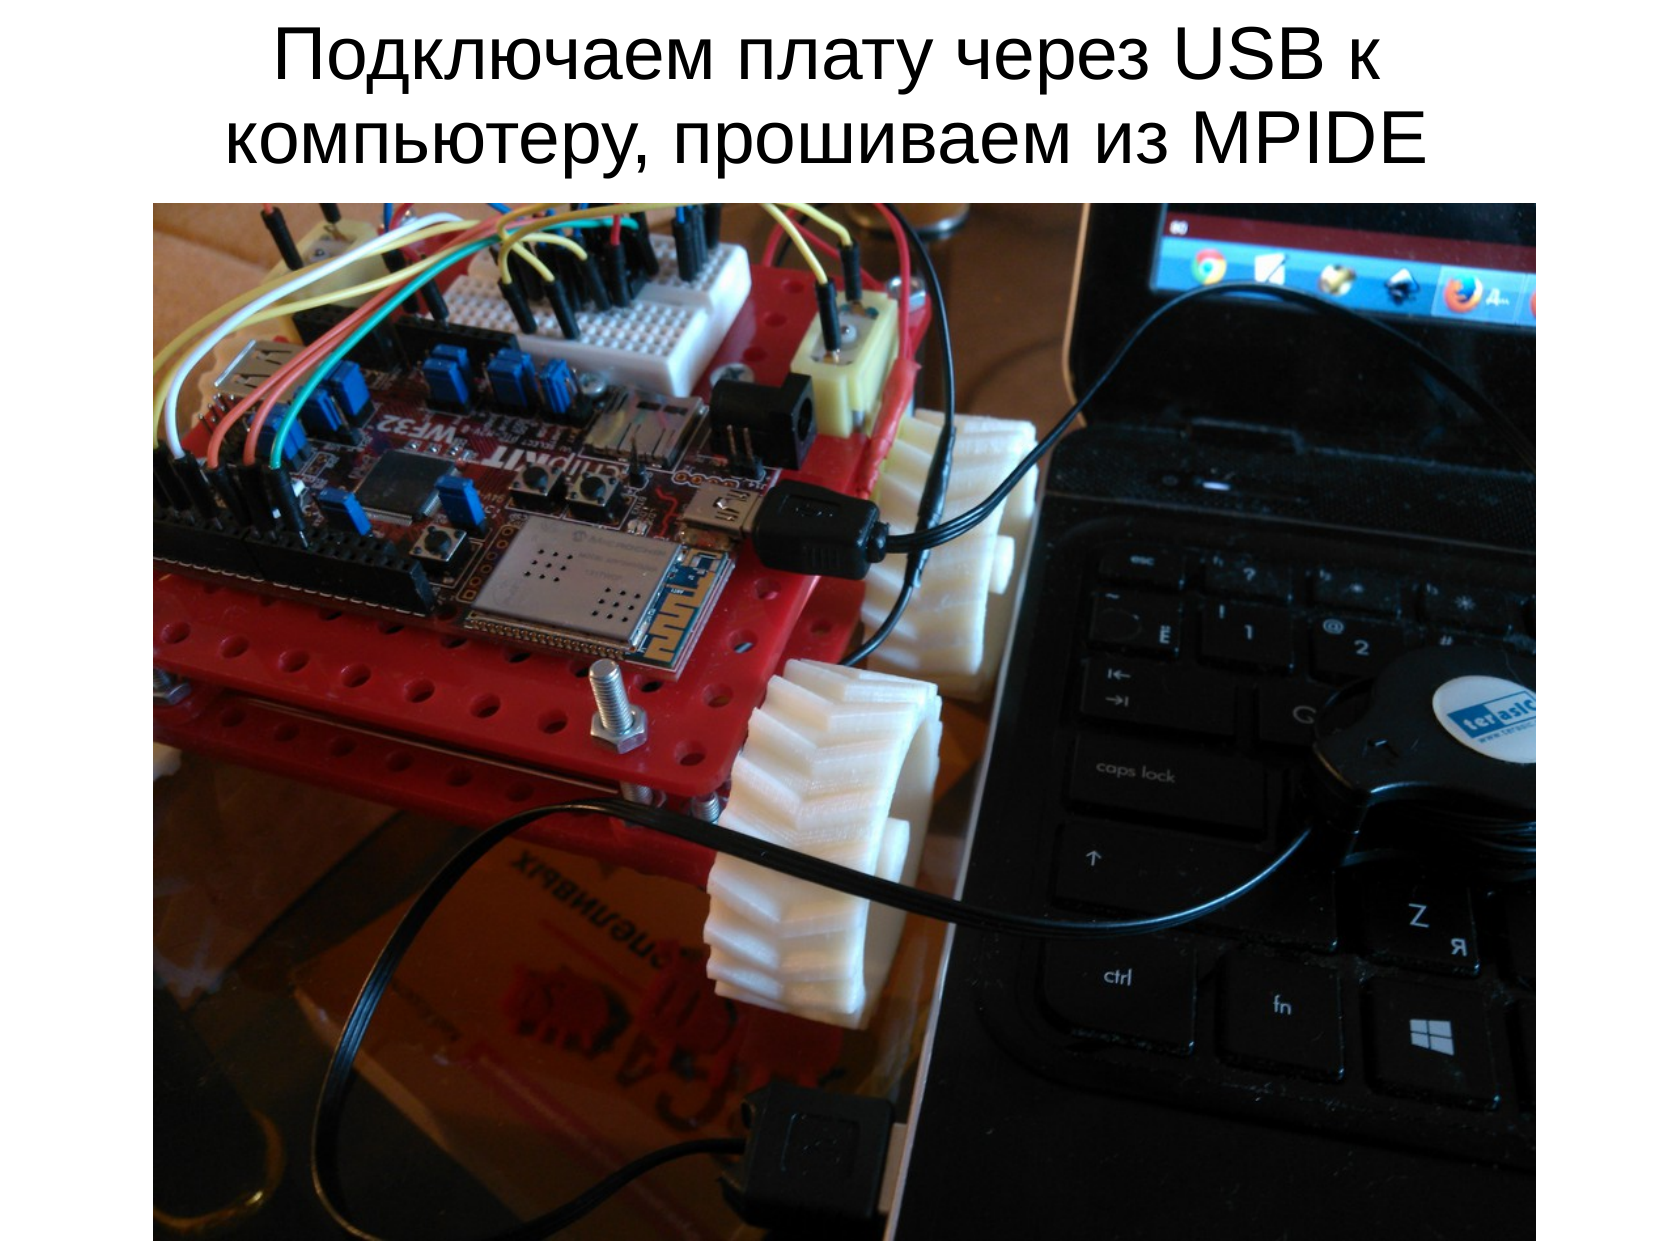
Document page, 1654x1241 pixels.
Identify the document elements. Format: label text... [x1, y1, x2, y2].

title Подключаем плату через USB к компьютеру, прошиваем из MPIDE [82, 11, 1571, 180]
picture [153, 203, 1536, 1241]
